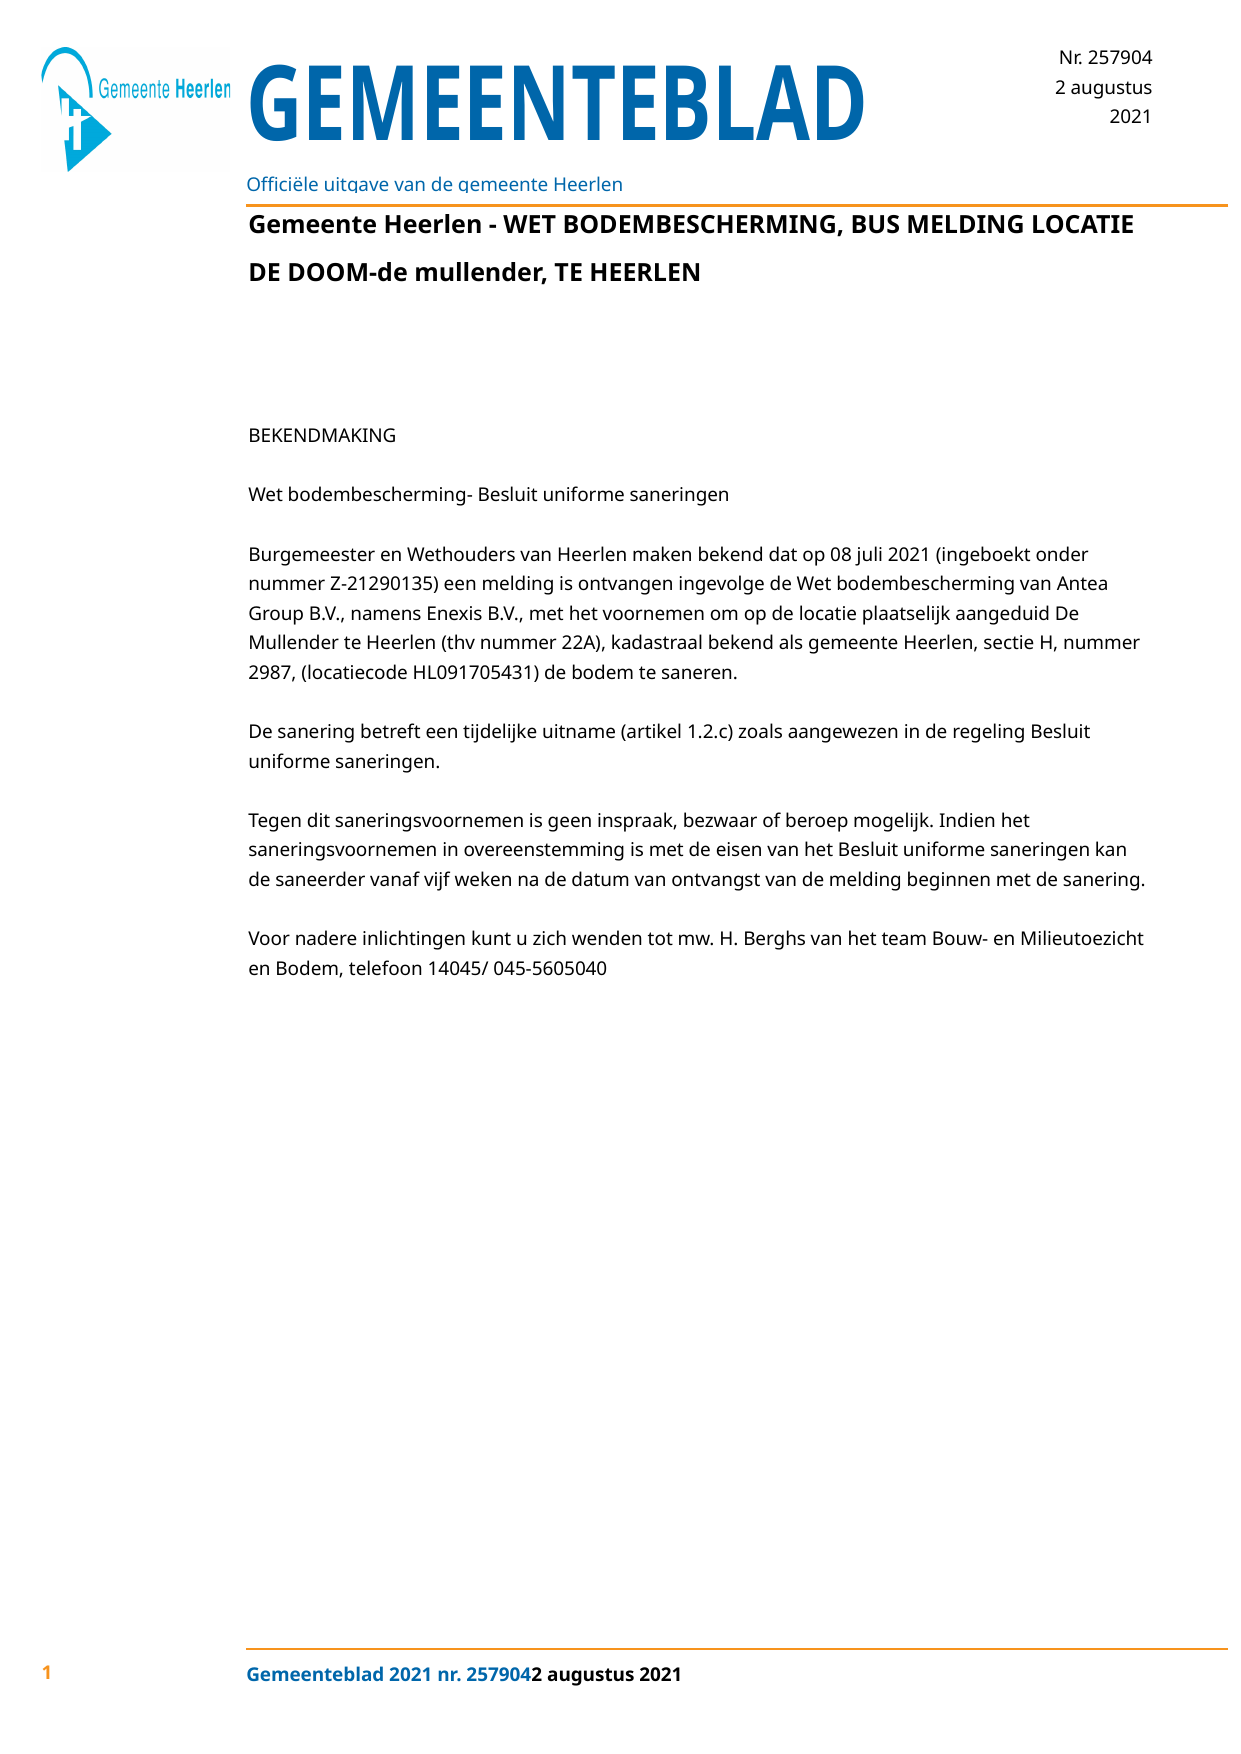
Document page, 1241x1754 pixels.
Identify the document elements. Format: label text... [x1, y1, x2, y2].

text Burgemeester en Wethouders van Heerlen maken bekend dat op 08 juli 2021 (ingeboekt onder nummer Z-21290135) een melding is ontvangen ingevolge de Wet bodembescherming van Antea Group B.V., namens Enexis B.V., met het voornemen om op de locatie plaatselijk aangeduid De Mullender te Heerlen (thv nummer 22A), kadastraal bekend als gemeente Heerlen, sectie H, nummer 2987, (locatiecode HL091705431) de bodem te saneren. [248, 541, 1152, 685]
text Wet bodembescherming- Besluit uniforme saneringen [248, 482, 1152, 507]
text Voor nadere inlichtingen kunt u zich wenden tot mw. H. Berghs van het team Bouw- en Milieutoezicht en Bodem, telefoon 14045/ 045-5605040 [248, 925, 1152, 981]
picture [41, 47, 59, 70]
text BEKENDMAKING [248, 422, 1152, 448]
text Tegen dit saneringsvoornemen is geen inspraak, bezwaar of beroep mogelijk. Indien het saneringsvoornemen in overeenstemming is met de eisen van het Besluit uniforme saneringen kan de saneerder vanaf vijf weken na de datum van ontvangst van de melding beginnen met de sanering. [248, 807, 1152, 892]
text De sanering betreft een tijdelijke uitname (artikel 1.2.c) zoals aangewezen in de regeling Besluit uniforme saneringen. [248, 718, 1152, 774]
picture [41, 47, 231, 172]
text Gemeente Heerlen - WET BODEMBESCHERMING, BUS MELDING LOCATIE DE DOOM-de mullender, TE HEERLEN [248, 207, 1152, 288]
